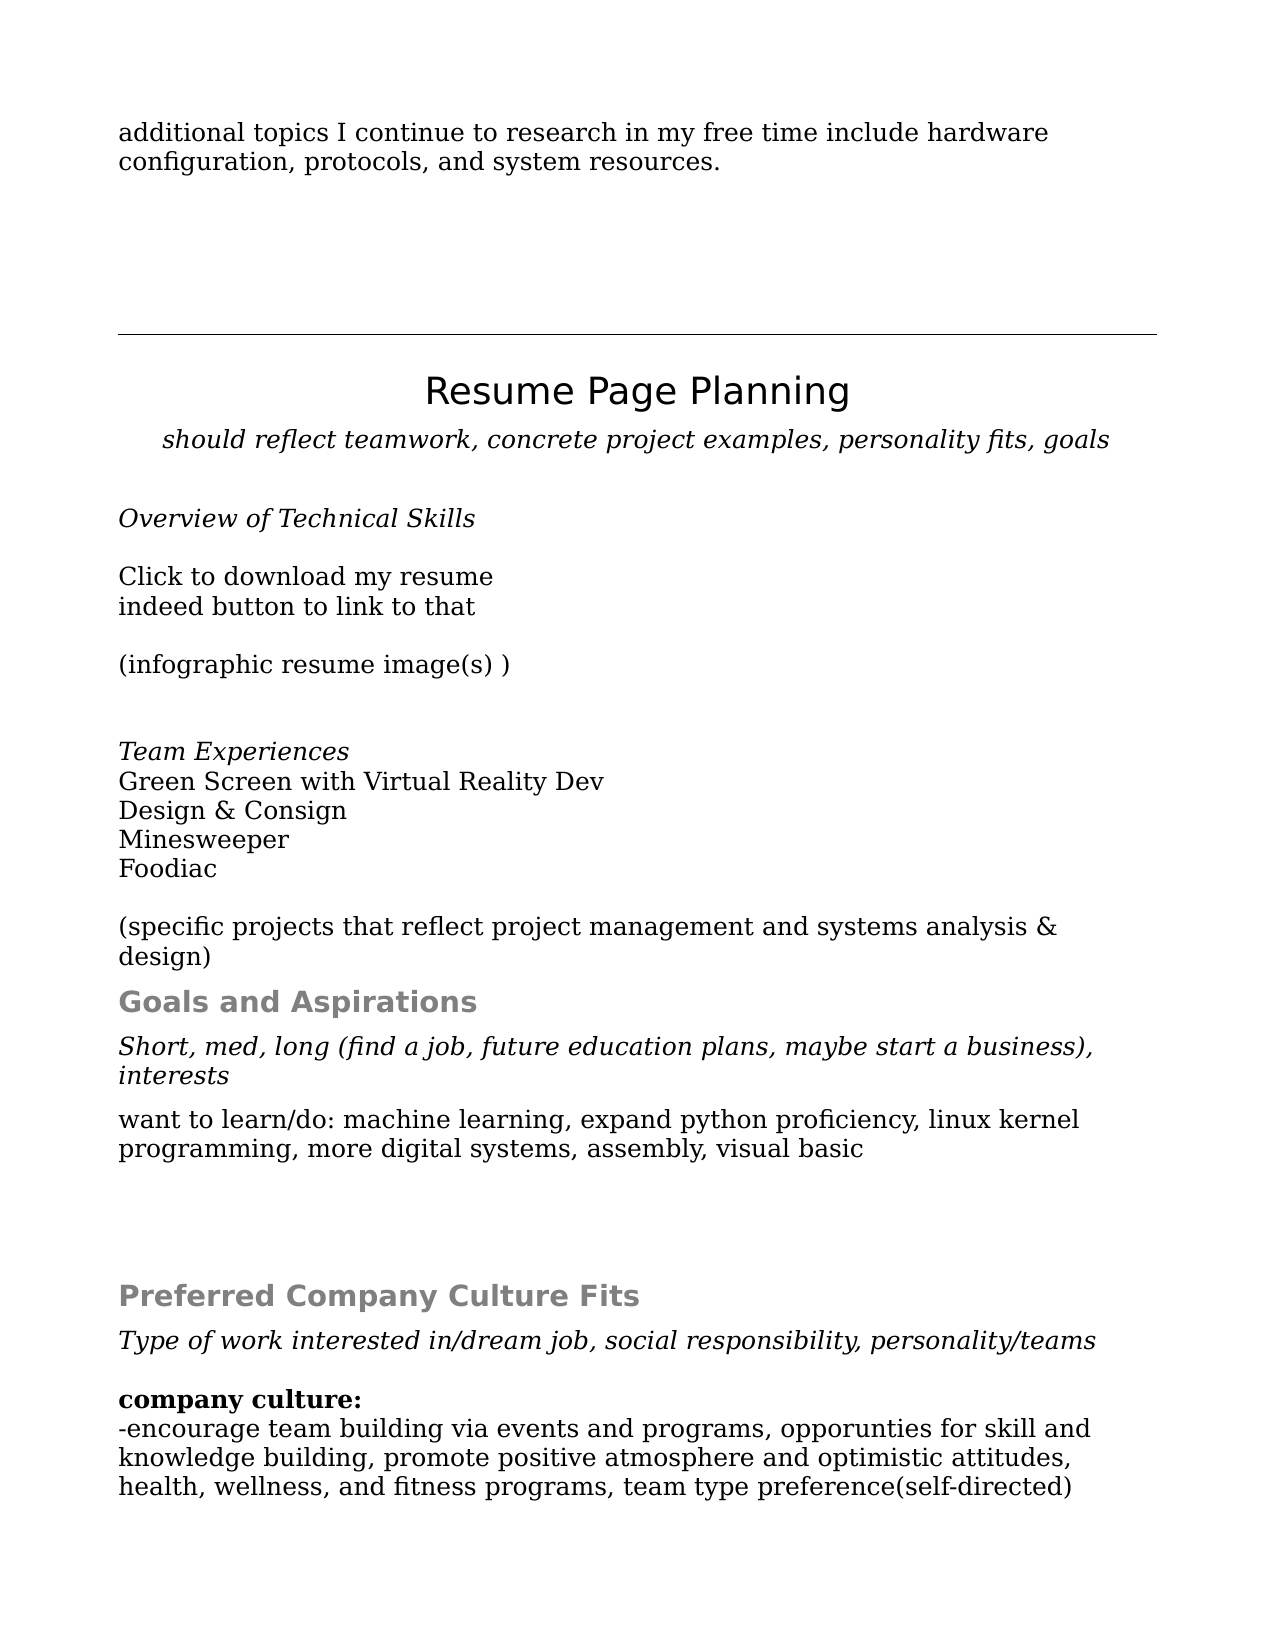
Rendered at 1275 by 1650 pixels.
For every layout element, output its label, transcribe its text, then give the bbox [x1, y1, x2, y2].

text (infographic resume image(s) ) [118, 650, 1157, 679]
text additional topics I continue to research in my free time include hardware configuration, protocols, and system resources. [118, 118, 1157, 176]
text Minesweeper [118, 825, 1157, 854]
text Green Screen with Virtual Reality Dev [118, 767, 1157, 796]
subtitle Preferred Company Culture Fits [118, 1280, 1157, 1314]
text Type of work interested in/dream job, social responsibility, personality/teams [118, 1326, 1157, 1355]
text -encourage team building via events and programs, opporunties for skill and knowledge building, promote positive atmosphere and optimistic attitudes, health, wellness, and fitness programs, team type preference(self-directed) [118, 1414, 1157, 1501]
subtitle Goals and Aspirations [118, 985, 1157, 1019]
text Design & Consign [118, 796, 1157, 825]
text company culture: [118, 1384, 1157, 1414]
text indeed button to link to that [118, 592, 1157, 621]
text Foodiac [118, 854, 1157, 883]
text Short, med, long (find a job, future education plans, maybe start a business), interests [118, 1032, 1157, 1090]
text Overview of Technical Skills [118, 504, 1157, 533]
subtitle Resume Page Planning [118, 369, 1157, 413]
text Click to download my resume [118, 562, 1157, 592]
text (specific projects that reflect project management and systems analysis & design) [118, 912, 1157, 971]
text should reflect teamwork, concrete project examples, personality fits, goals [118, 425, 1157, 454]
text want to learn/do: machine learning, expand python proficiency, linux kernel programming, more digital systems, assembly, visual basic [118, 1105, 1157, 1163]
text Team Experiences [118, 737, 1157, 767]
